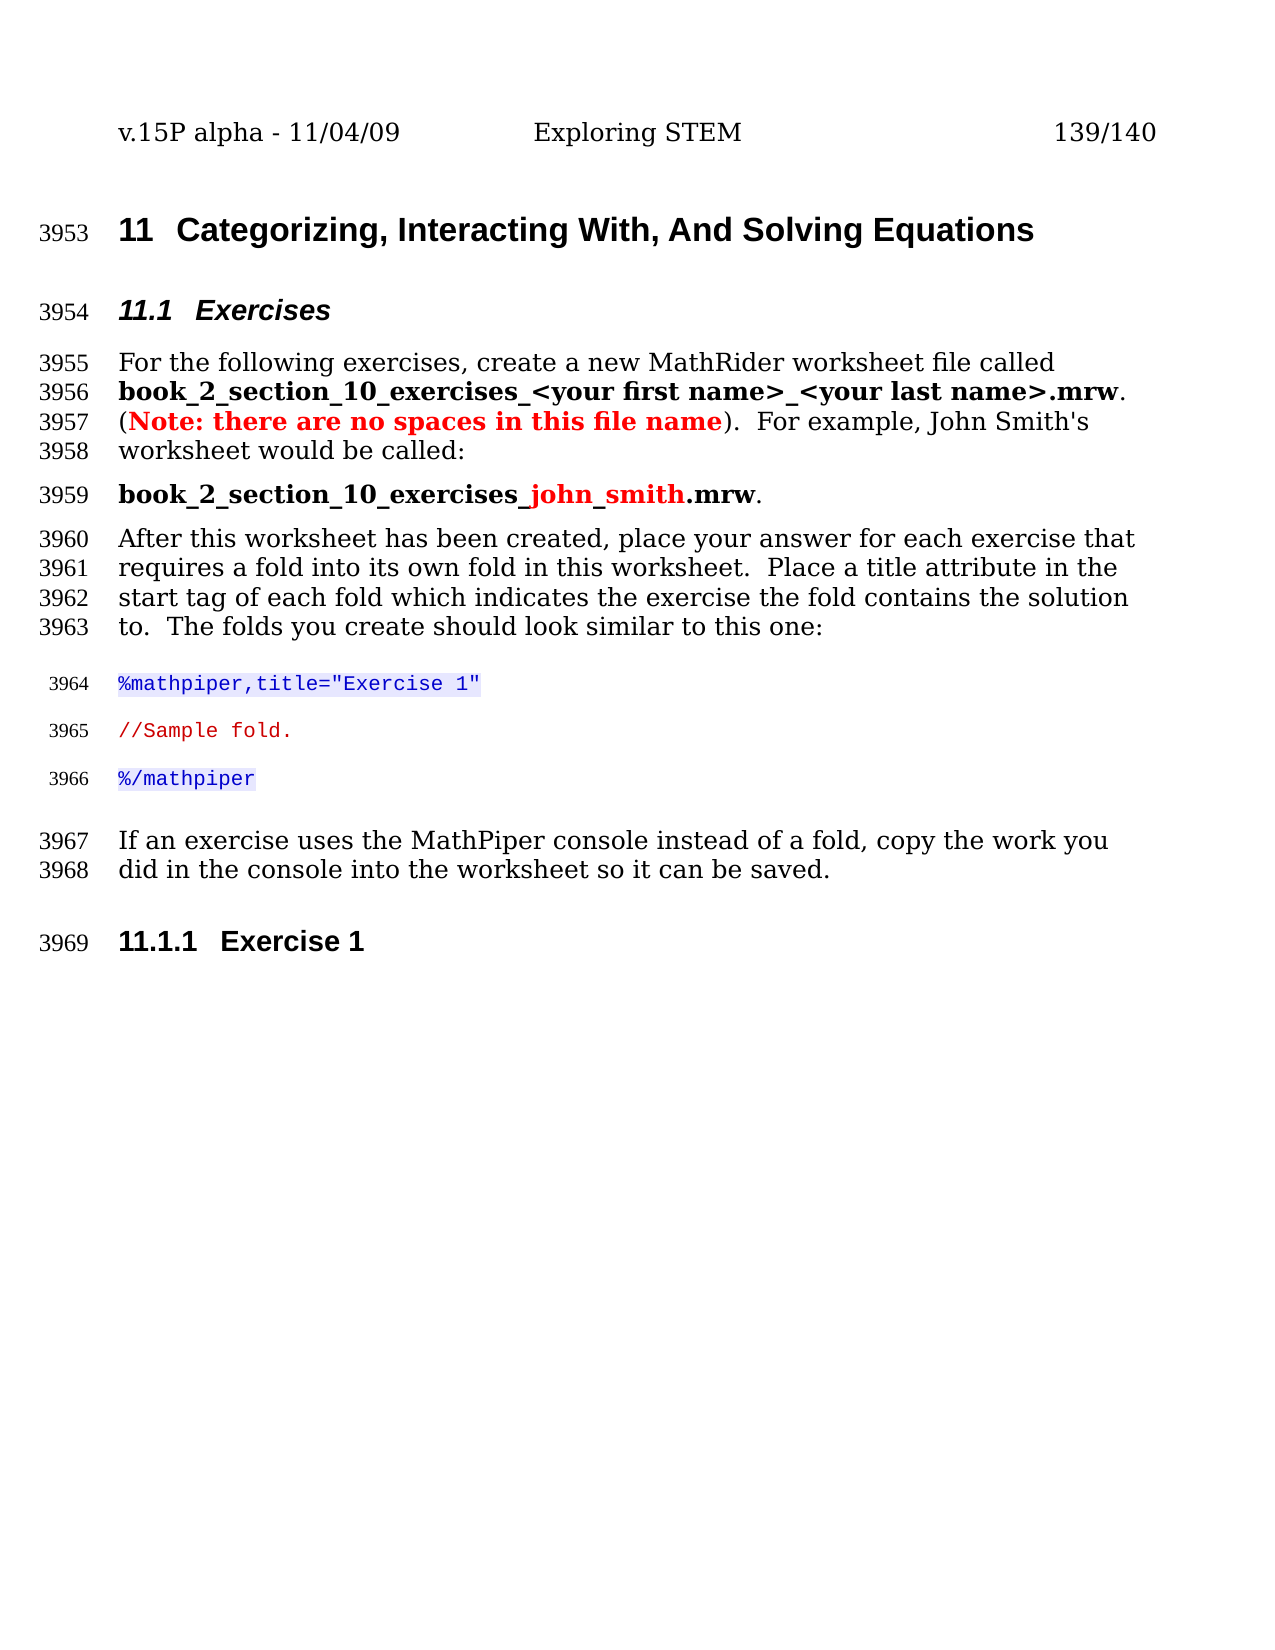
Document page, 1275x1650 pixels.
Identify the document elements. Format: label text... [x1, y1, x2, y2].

text //Sample fold. [118, 720, 1157, 744]
subtitle Categorizing, Interacting With, And Solving Equations [118, 210, 1157, 248]
text %/mathpiper [118, 768, 1157, 791]
text %mathpiper,title="Exercise 1" [118, 673, 1157, 697]
text book_2_section_10_exercises_john_smith.mrw. [118, 480, 1157, 509]
text For the following exercises, create a new MathRider worksheet file called book_2_section_10_exercises_<your first name>_<your last name>.mrw. (Note: there are no spaces in this file name). For example, John Smith's worksheet would be called: [118, 348, 1157, 465]
subtitle Exercises [118, 293, 1157, 327]
text After this worksheet has been created, place your answer for each exercise that requires a fold into its own fold in this worksheet. Place a title attribute in the start tag of each fold which indicates the exercise the fold contains the solution to. The folds you create should look similar to this one: [118, 524, 1157, 641]
subtitle Exercise 1 [118, 923, 1157, 957]
text If an exercise uses the MathPiper console instead of a fold, copy the work you did in the console into the worksheet so it can be saved. [118, 826, 1157, 884]
